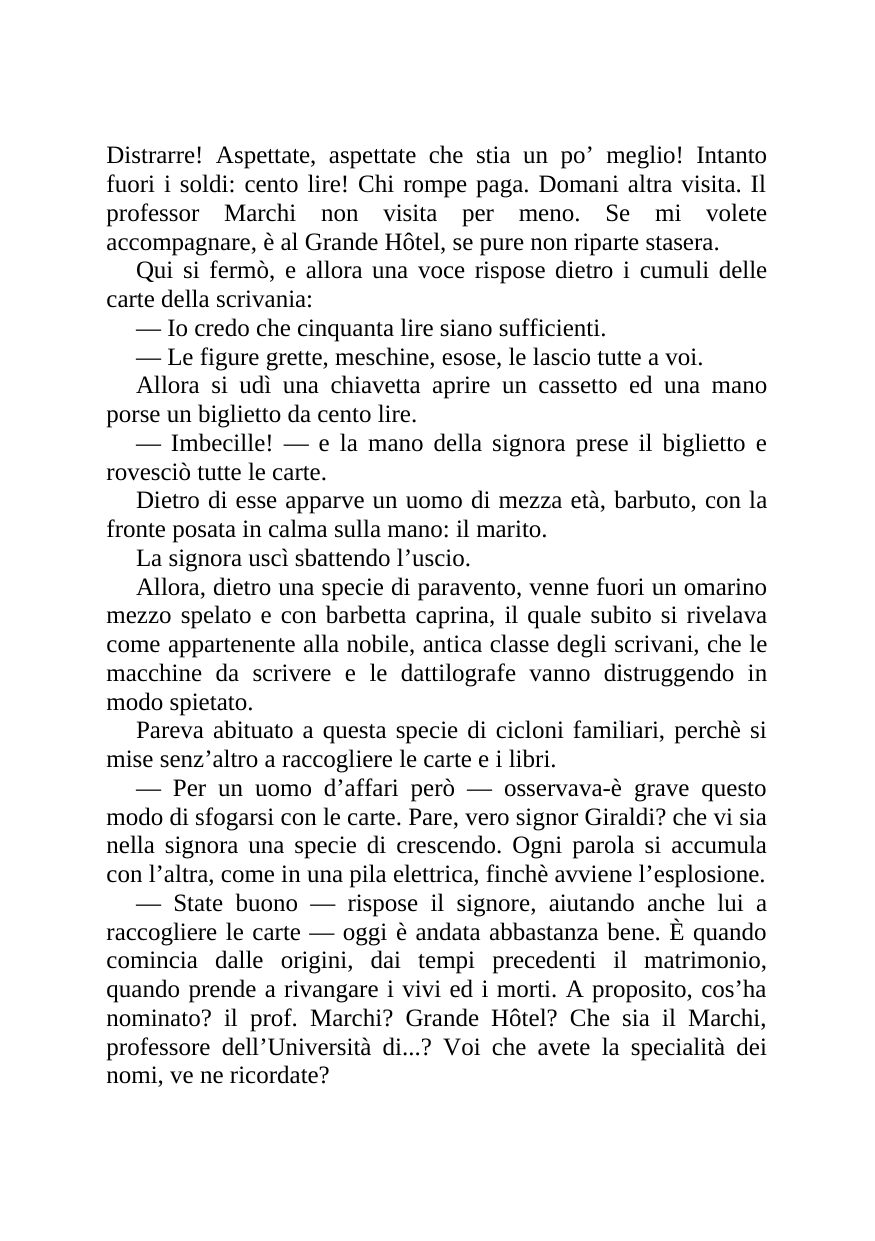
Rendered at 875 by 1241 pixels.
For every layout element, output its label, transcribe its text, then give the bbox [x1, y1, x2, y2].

text — Io credo che cinquanta lire siano sufficienti. [106, 313, 768, 342]
text — Imbecille! — e la mano della signora prese il biglietto e rovesciò tutte le carte. [106, 428, 768, 485]
text Dietro di esse apparve un uomo di mezza età, barbuto, con la fronte posata in calma sulla mano: il marito. [106, 485, 768, 543]
text — Per un uomo d’affari però — osservava-è grave questo modo di sfogarsi con le carte. Pare, vero signor Giraldi? che vi sia nella signora una specie di crescendo. Ogni parola si accumula con l’altra, come in una pila elettrica, finchè avviene l’esplosione. [106, 773, 768, 888]
text Qui si fermò, e allora una voce rispose dietro i cumuli delle carte della scrivania: [106, 255, 768, 313]
text La signora uscì sbattendo l’uscio. [106, 543, 768, 572]
text Distrarre! Aspettate, aspettate che stia un po’ meglio! Intanto fuori i soldi: cento lire! Chi rompe paga. Domani altra visita. Il professor Marchi non visita per meno. Se mi volete accompagnare, è al Grande Hôtel, se pure non riparte stasera. [106, 140, 768, 255]
text Allora, dietro una specie di paravento, venne fuori un omarino mezzo spelato e con barbetta caprina, il quale subito si rivelava come appartenente alla nobile, antica classe degli scrivani, che le macchine da scrivere e le dattilografe vanno distruggendo in modo spietato. [106, 572, 768, 715]
text — State buono — rispose il signore, aiutando anche lui a raccogliere le carte — oggi è andata abbastanza bene. È quando comincia dalle origini, dai tempi precedenti il matrimonio, quando prende a rivangare i vivi ed i morti. A proposito, cos’ha nominato? il prof. Marchi? Grande Hôtel? Che sia il Marchi, professore dell’Università di...? Voi che avete la specialità dei nomi, ve ne ricordate? [106, 888, 768, 1089]
text Pareva abituato a questa specie di cicloni familiari, perchè si mise senz’altro a raccogliere le carte e i libri. [106, 715, 768, 773]
text Allora si udì una chiavetta aprire un cassetto ed una mano porse un biglietto da cento lire. [106, 370, 768, 428]
text — Le figure grette, meschine, esose, le lascio tutte a voi. [106, 342, 768, 370]
